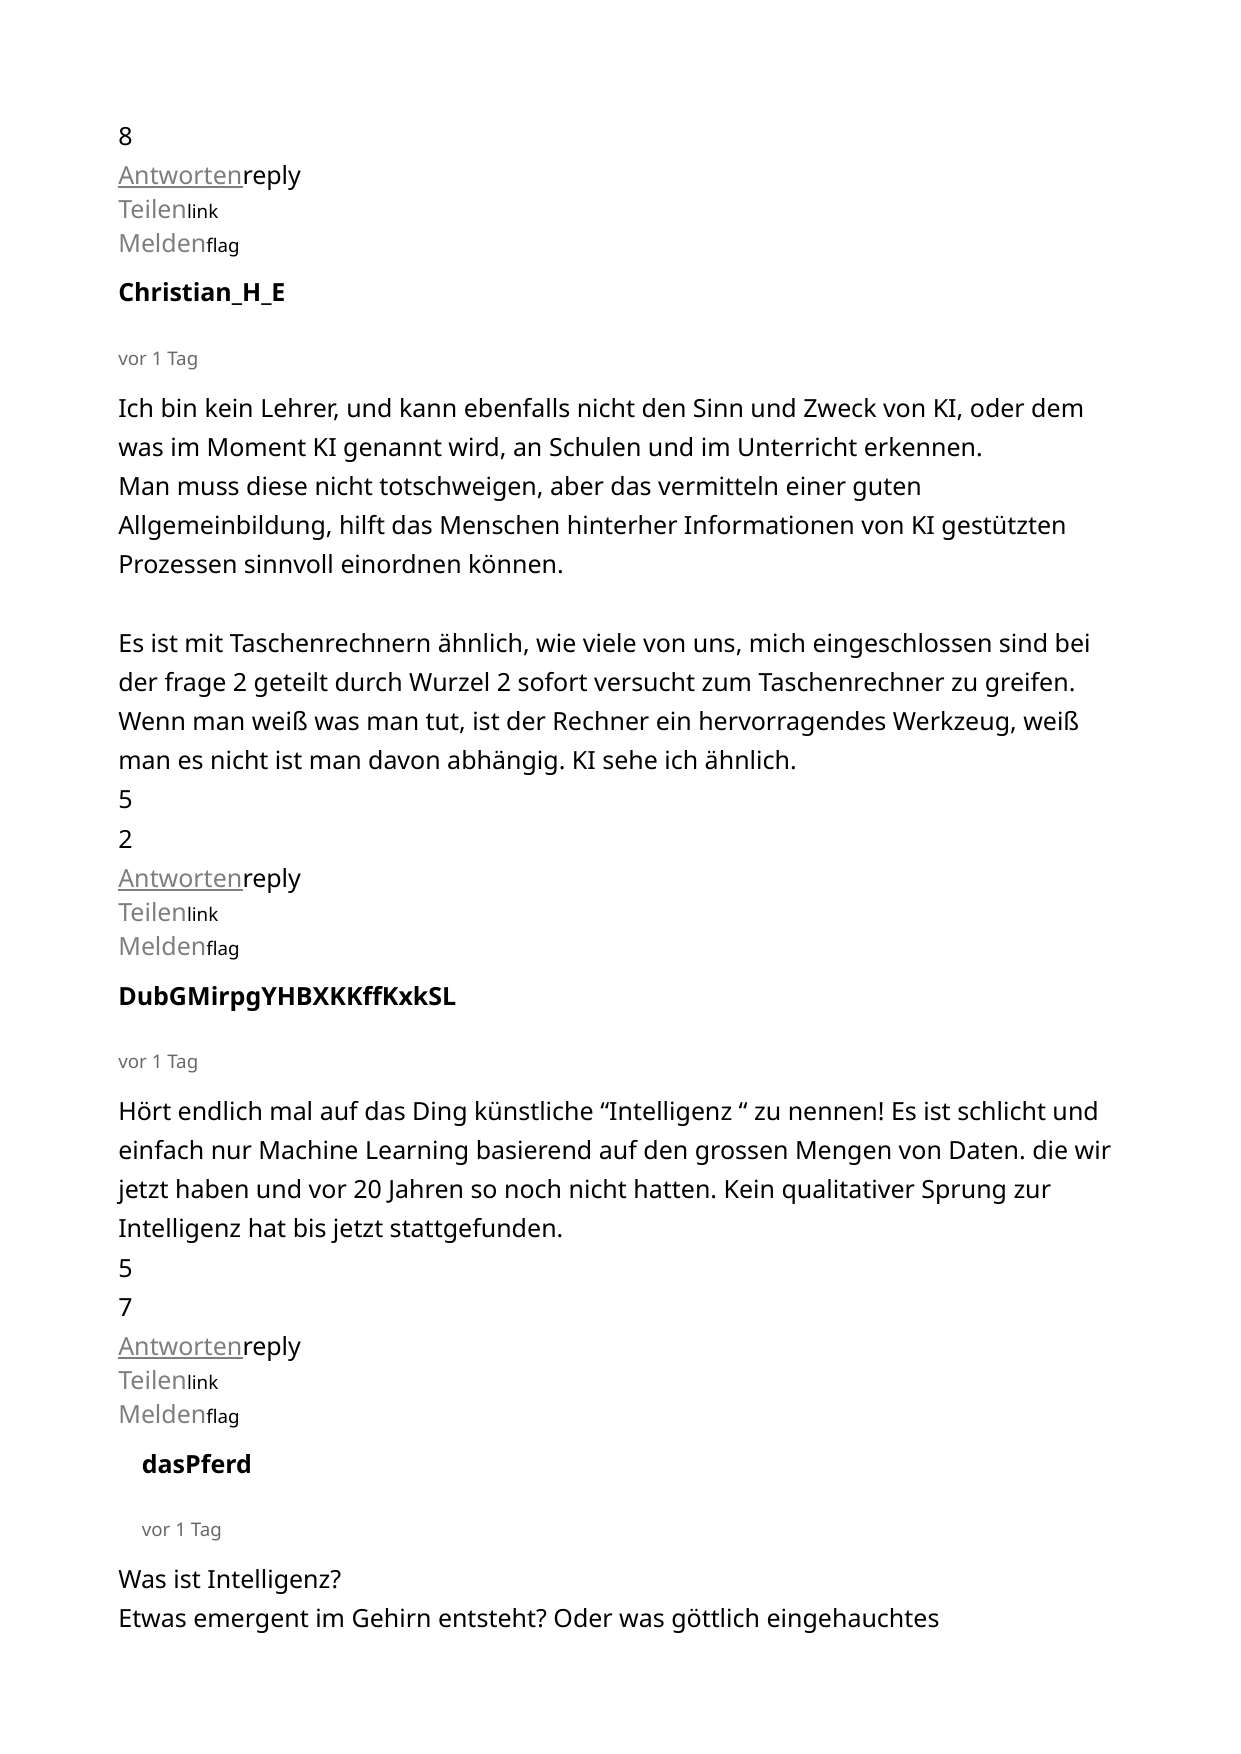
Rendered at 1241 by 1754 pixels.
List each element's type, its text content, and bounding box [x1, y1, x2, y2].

text Was ist Intelligenz? Etwas emergent im Gehirn entsteht? Oder was göttlich eingehauchtes [118, 1562, 1122, 1635]
text 8 [118, 118, 1122, 152]
text Teilenlink [118, 191, 1122, 225]
text 7 [118, 1289, 1122, 1323]
text vor 1 Tag [118, 1049, 1117, 1074]
text Christian_H_E [118, 275, 1114, 309]
text Antwortenreply [118, 157, 1122, 191]
text 5 [118, 1250, 1122, 1284]
text Hört endlich mal auf das Ding künstliche “Intelligenz “ zu nennen! Es ist schlicht und einfach nur Machine Learning basierend auf den grossen Mengen von Daten. die wir jetzt haben und vor 20 Jahren so noch nicht hatten. Kein qualitativer Sprung zur Intelligenz hat bis jetzt stattgefunden. [118, 1093, 1122, 1245]
text Teilenlink [118, 1363, 1122, 1397]
text 2 [118, 821, 1122, 855]
text Ich bin kein Lehrer, und kann ebenfalls nicht den Sinn und Zweck von KI, oder dem was im Moment KI genannt wird, an Schulen und im Unterricht erkennen. Man muss diese nicht totschweigen, aber das vermitteln einer guten Allgemeinbildung, hilft das Menschen hinterher Informationen von KI gestützten Prozessen sinnvoll einordnen können. Es ist mit Taschenrechnern ähnlich, wie viele von uns, mich eingeschlossen sind bei der frage 2 geteilt durch Wurzel 2 sofort versucht zum Taschenrechner zu greifen. Wenn man weiß was man tut, ist der Rechner ein hervorragendes Werkzeug, weiß man es nicht ist man davon abhängig. KI sehe ich ähnlich. [118, 390, 1122, 777]
text Antwortenreply [118, 1328, 1122, 1363]
text dasPferd [142, 1446, 1114, 1480]
text Meldenflag [118, 225, 1122, 259]
text DubGMirpgYHBXKKffKxkSL [118, 978, 1114, 1012]
text Antwortenreply [118, 860, 1122, 894]
text vor 1 Tag [142, 1517, 1117, 1542]
text Meldenflag [118, 928, 1122, 963]
text vor 1 Tag [118, 346, 1117, 371]
text Meldenflag [118, 1397, 1122, 1431]
text Teilenlink [118, 894, 1122, 928]
text 5 [118, 782, 1122, 816]
